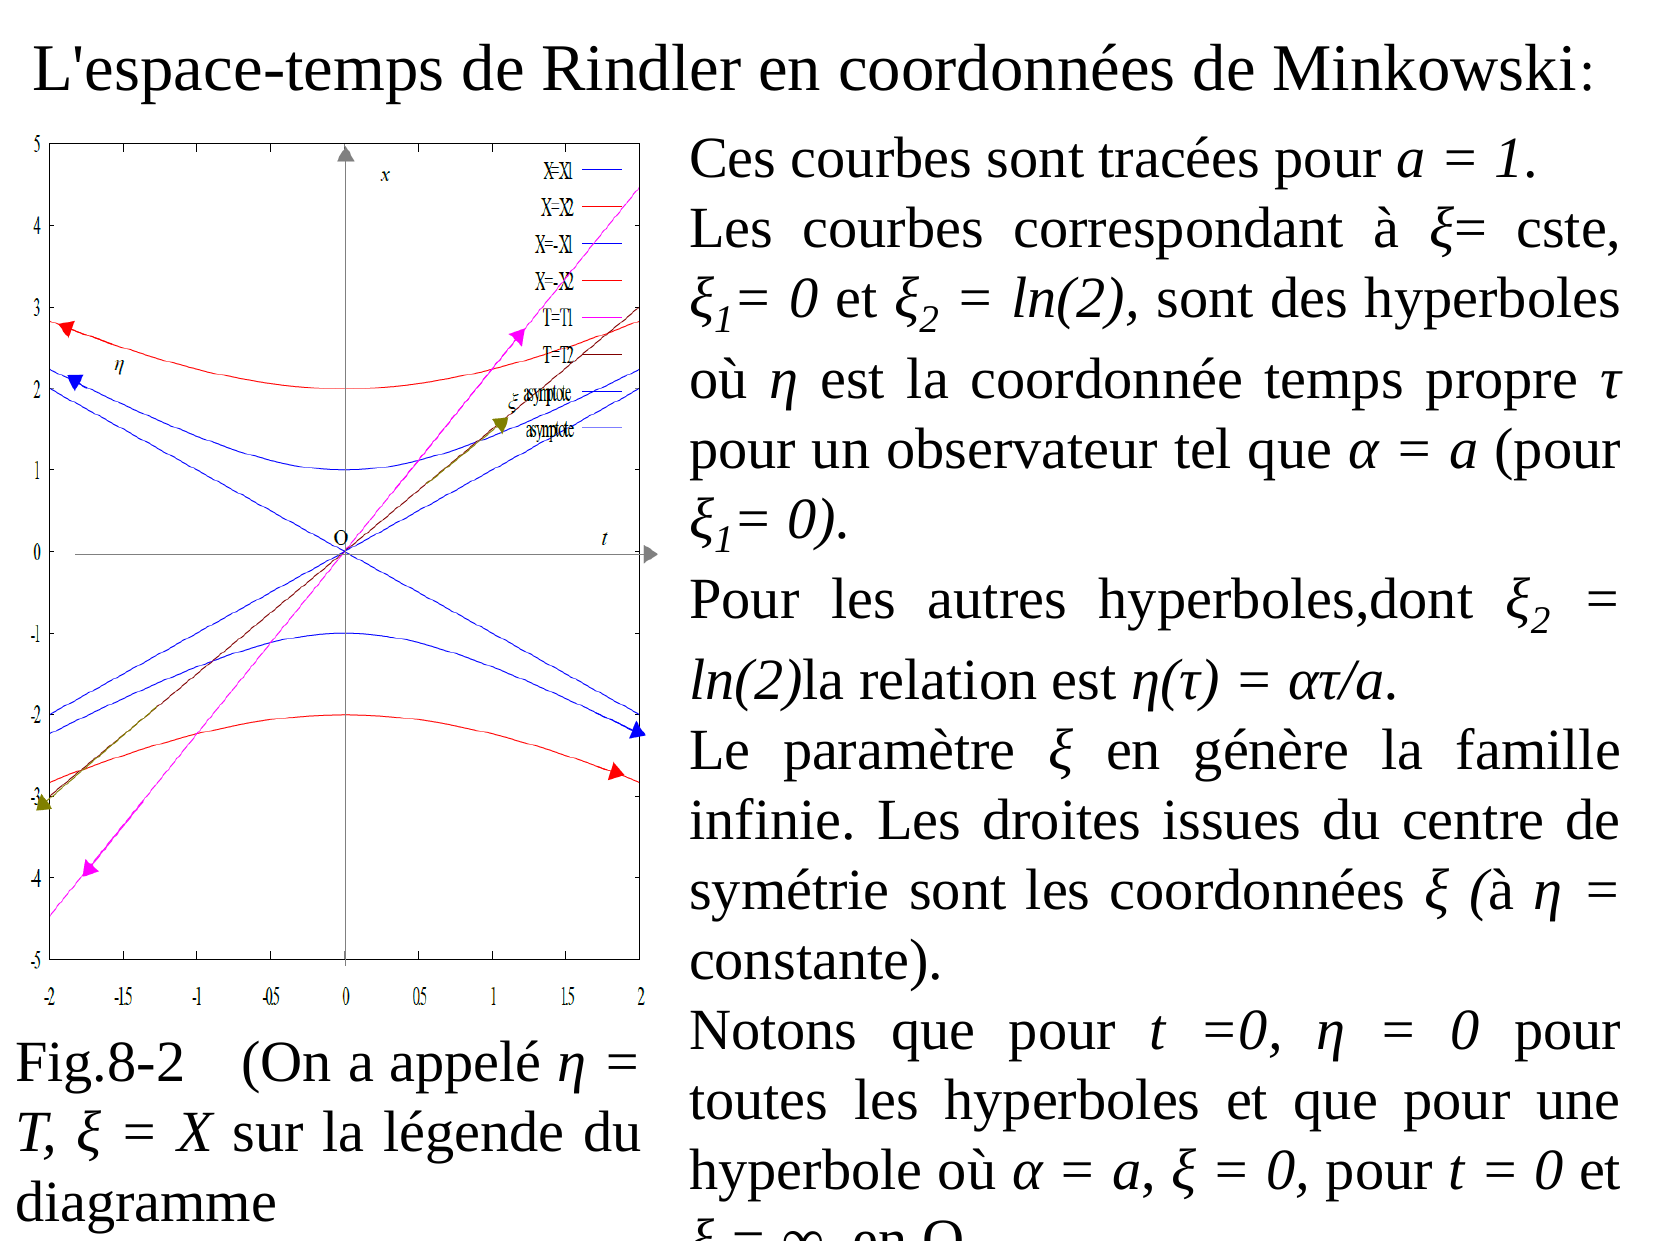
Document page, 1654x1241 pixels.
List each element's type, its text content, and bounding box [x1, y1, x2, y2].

text_box Ces courbes sont tracées pour a = 1. Les courbes correspondant à ξ= cste, ξ1= 0 et ξ2 = ln(2), sont des hyperboles où η est la coordonnée temps propre τ pour un observateur tel que α = a (pour ξ1= 0). Pour les autres hyperboles,dont ξ2 = ln(2)la relation est η(τ) = ατ/a. Le paramètre ξ en génère la famille infinie. Les droites issues du centre de symétrie sont les coordonnées ξ (à η = constante). Notons que pour t =0, η = 0 pour toutes les hyperboles et que pour une hyperbole où α = a, ξ = 0, pour t = 0 et ξ = ∞, en O. [674, 112, 1637, 1241]
text_box L'espace-temps de Rindler en coordonnées de Minkowski: [17, 15, 1654, 112]
text_box Fig.8-2 (On a appelé η = T, ξ = X sur la légende du diagramme [0, 1016, 657, 1241]
picture [0, 111, 674, 1034]
